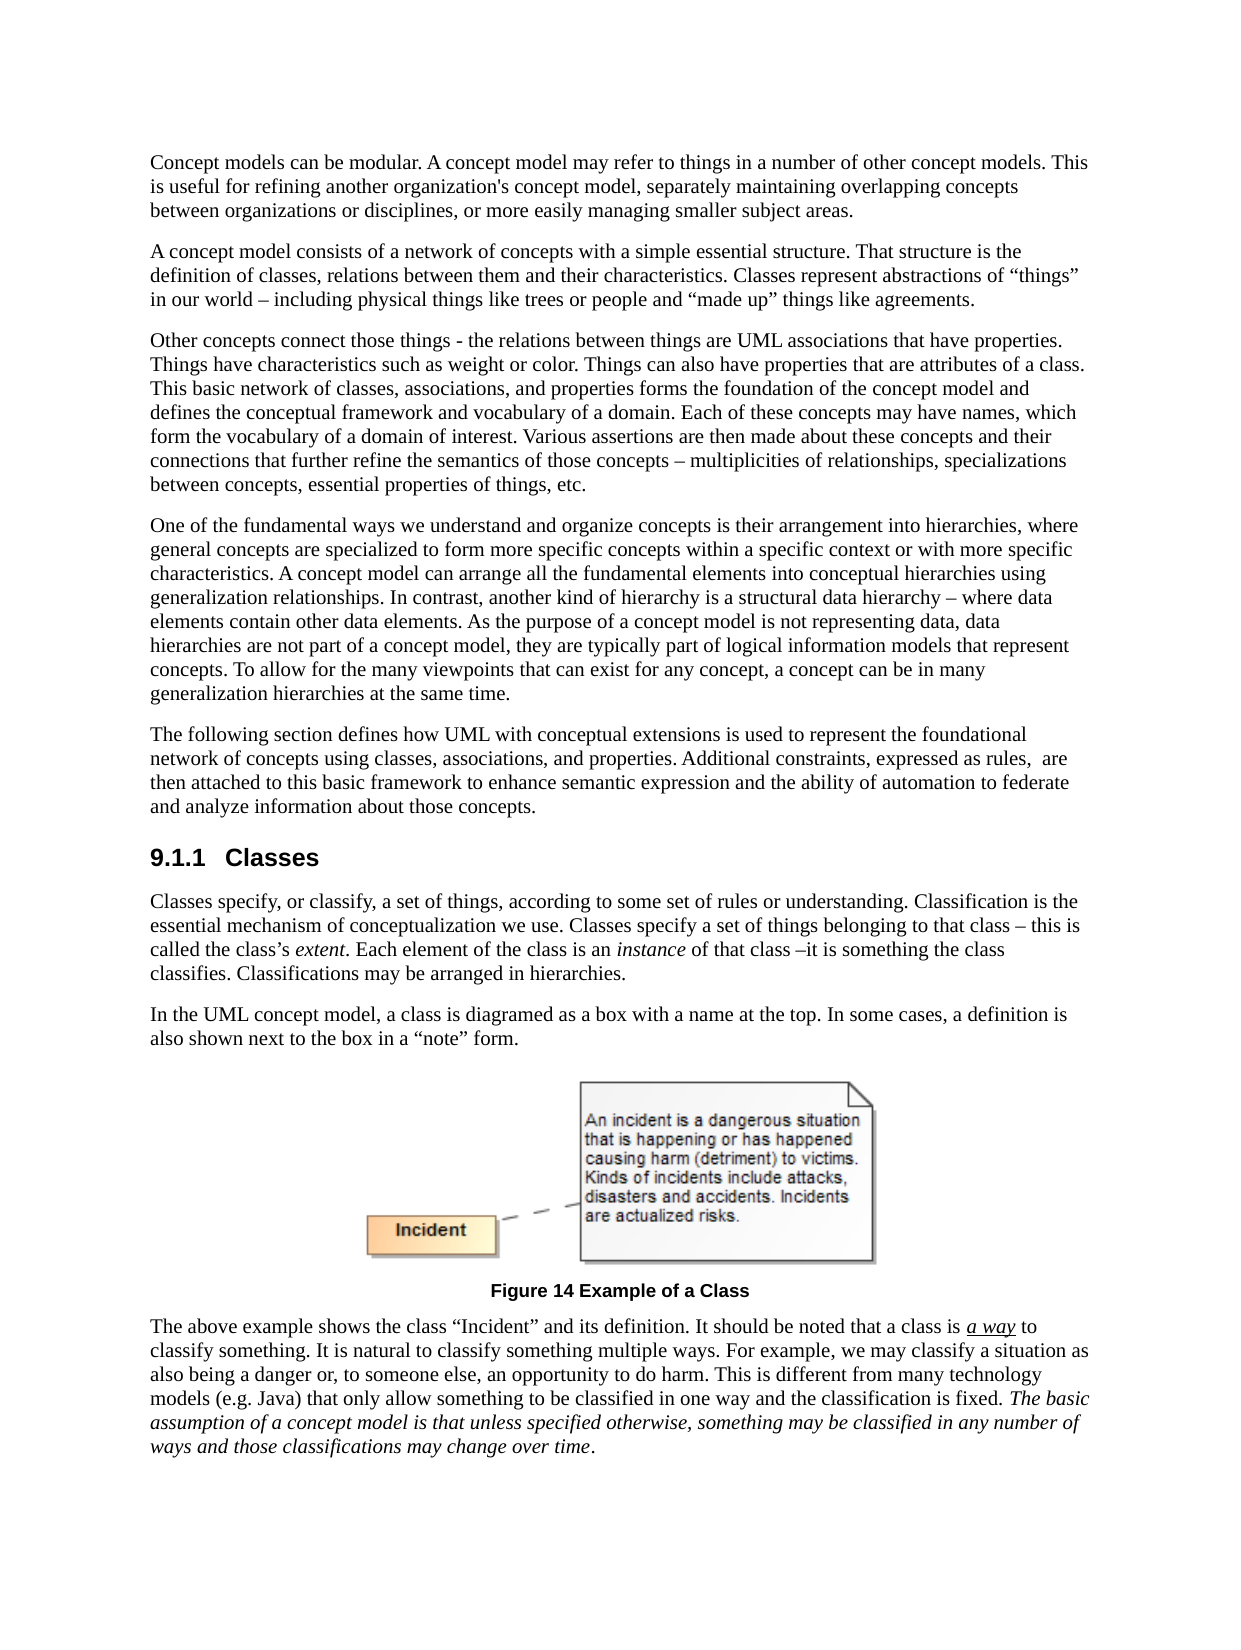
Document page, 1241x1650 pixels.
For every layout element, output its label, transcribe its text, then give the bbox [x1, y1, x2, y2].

text A concept model consists of a network of concepts with a simple essential structure. That structure is the definition of classes, relations between them and their characteristics. Classes represent abstractions of “things” in our world – including physical things like trees or people and “made up” things like agreements. [150, 239, 1090, 311]
text The above example shows the class “Incident” and its definition. It should be noted that a class is a way to classify something. It is natural to classify something multiple ways. For example, we may classify a situation as also being a danger or, to someone else, an opportunity to do harm. This is different from many technology models (e.g. Java) that only allow something to be classified in one way and the classification is fixed. The basic assumption of a concept model is that unless specified otherwise, something may be classified in any number of ways and those classifications may change over time. [150, 1314, 1090, 1458]
picture [351, 1066, 888, 1276]
text In the UML concept model, a class is diagramed as a box with a name at the top. In some cases, a definition is also shown next to the box in a “note” form. [150, 1002, 1090, 1050]
text Other concepts connect those things - the relations between things are UML associations that have properties. Things have characteristics such as weight or color. Things can also have properties that are attributes of a class. This basic network of classes, associations, and properties forms the foundation of the concept model and defines the conceptual framework and vocabulary of a domain. Each of these concepts may have names, which form the vocabulary of a domain of interest. Various assertions are then made about these concepts and their connections that further refine the semantics of those concepts – multiplicities of relationships, specializations between concepts, essential properties of things, etc. [150, 328, 1090, 496]
text One of the fundamental ways we understand and organize concepts is their arrangement into hierarchies, where general concepts are specialized to form more specific concepts within a specific context or with more specific characteristics. A concept model can arrange all the fundamental elements into conceptual hierarchies using generalization relationships. In contrast, another kind of hierarchy is a structural data hierarchy – where data elements contain other data elements. As the purpose of a concept model is not representing data, data hierarchies are not part of a concept model, they are typically part of logical information models that represent concepts. To allow for the many viewpoints that can exist for any concept, a concept can be in many generalization hierarchies at the same time. [150, 513, 1090, 705]
subtitle Classes [150, 843, 1090, 872]
text The following section defines how UML with conceptual extensions is used to represent the foundational network of concepts using classes, associations, and properties. Additional constraints, expressed as rules, are then attached to this basic framework to enhance semantic expression and the ability of automation to federate and analyze information about those concepts. [150, 722, 1090, 818]
text Figure 14 Example of a Class [150, 1280, 1090, 1302]
text Concept models can be modular. A concept model may refer to things in a number of other concept models. This is useful for refining another organization's concept model, separately maintaining overlapping concepts between organizations or disciplines, or more easily managing smaller subject areas. [150, 150, 1090, 222]
text Classes specify, or classify, a set of things, according to some set of rules or understanding. Classification is the essential mechanism of conceptualization we use. Classes specify a set of things belonging to that class – this is called the class’s extent. Each element of the class is an instance of that class –it is something the class classifies. Classifications may be arranged in hierarchies. [150, 889, 1090, 985]
